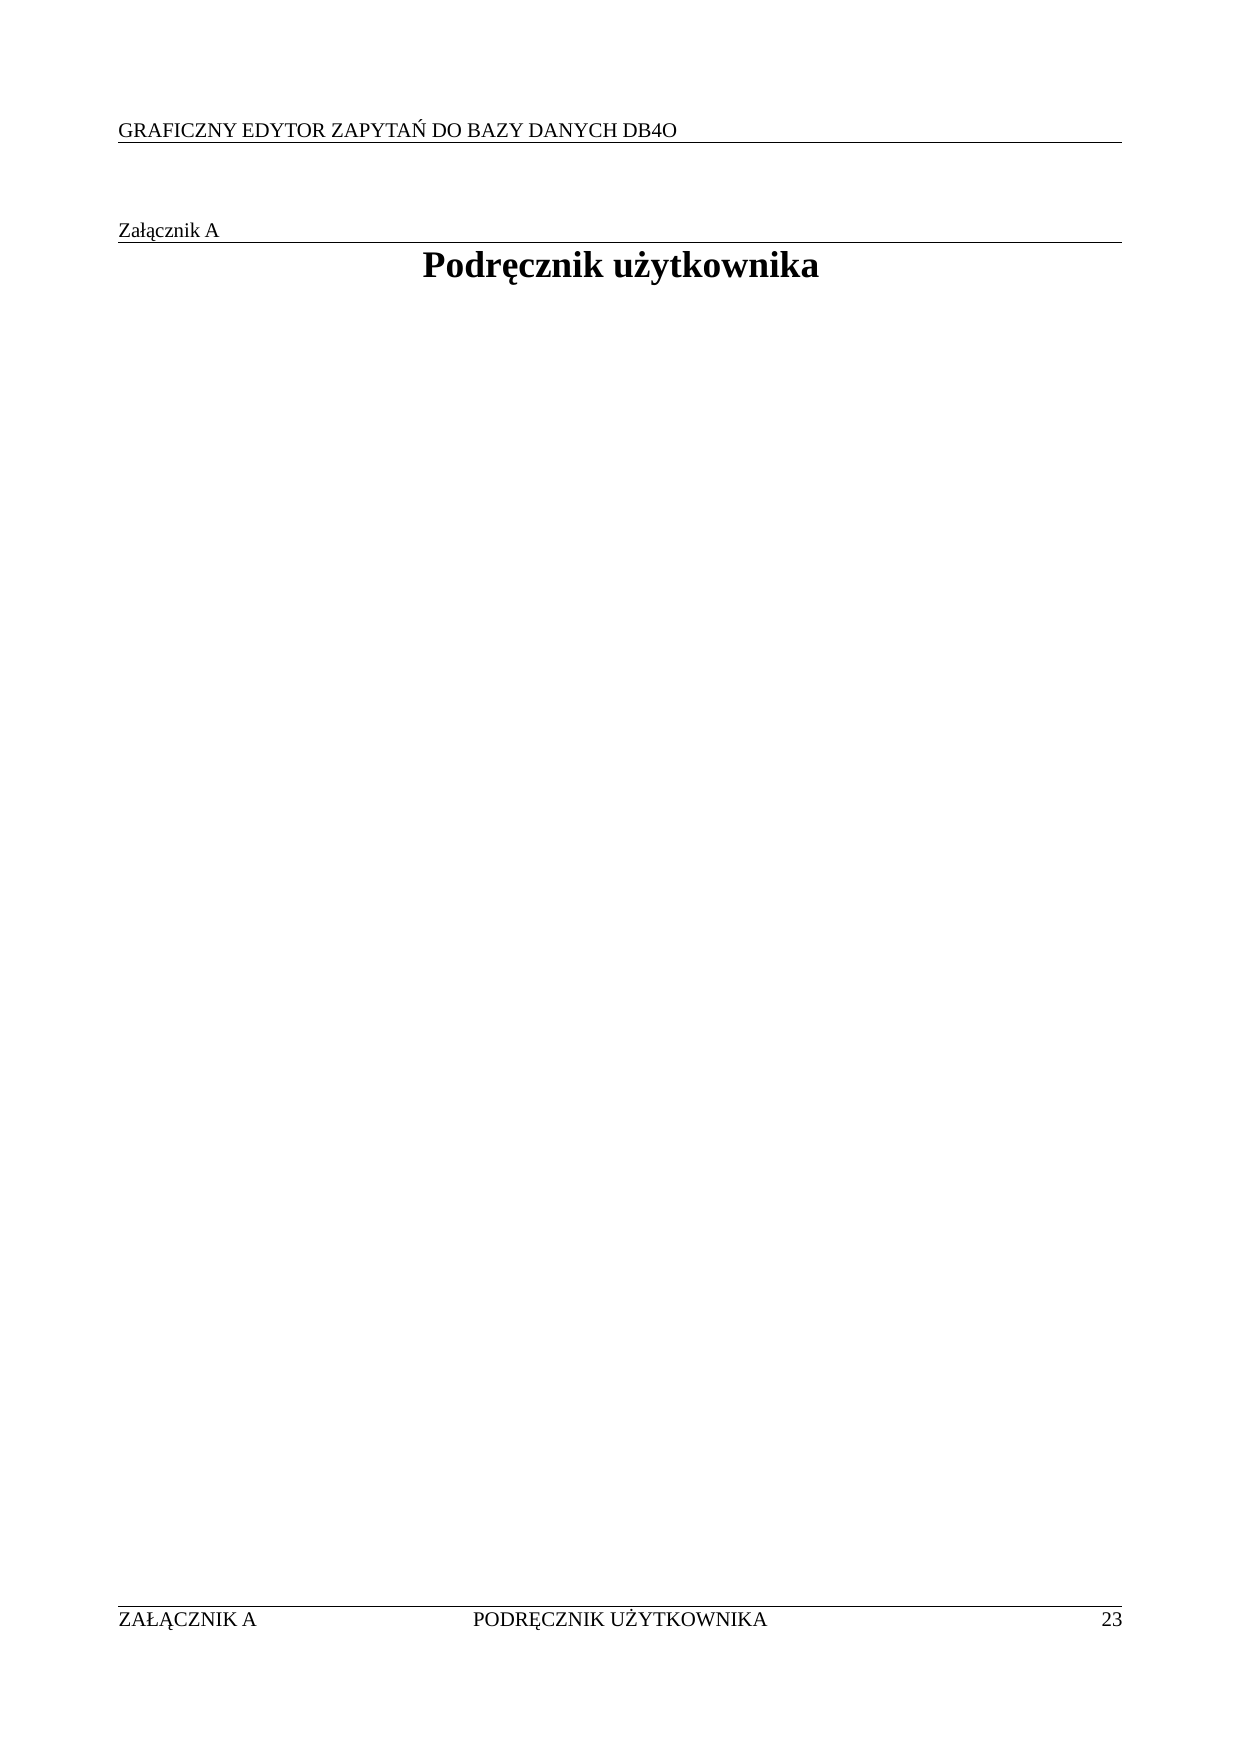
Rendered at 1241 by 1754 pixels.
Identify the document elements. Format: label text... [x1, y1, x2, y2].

subtitle Załącznik A [118, 218, 1122, 242]
text Podręcznik użytkownika [117, 242, 1122, 286]
